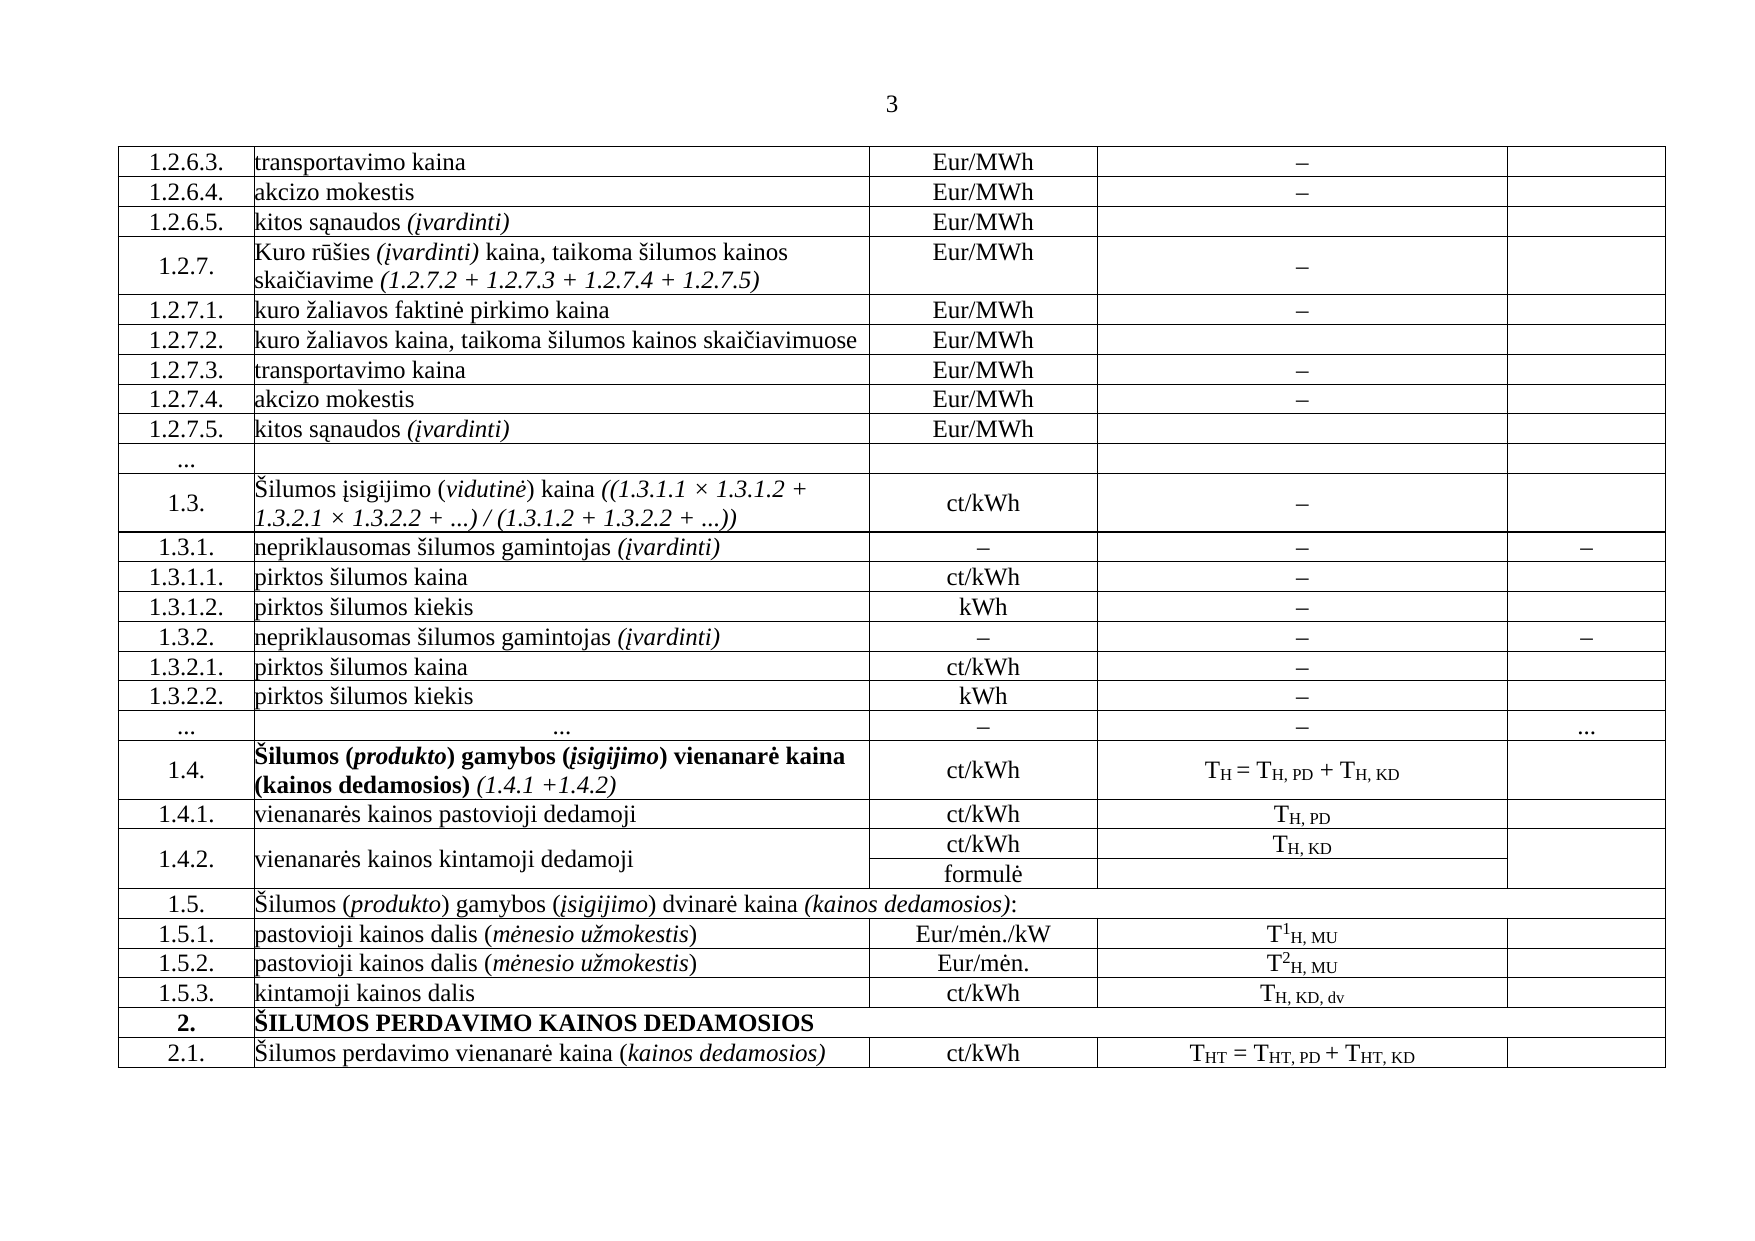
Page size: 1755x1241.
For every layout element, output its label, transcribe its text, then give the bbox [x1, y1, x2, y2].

table_cell ct/kWh [870, 474, 1097, 531]
table_cell – [870, 533, 1097, 561]
table_cell [1508, 474, 1665, 531]
table_cell 1.5.1. [119, 919, 254, 947]
table_cell ct/kWh [870, 652, 1097, 680]
table_cell [1508, 978, 1665, 1007]
table_cell 1.3. [119, 474, 254, 531]
table_cell Eur/MWh [870, 295, 1097, 324]
table_cell vienanarės kainos kintamoji dedamoji [255, 829, 869, 888]
table_cell 1.2.6.4. [119, 177, 254, 206]
table_cell 1.2.7. [119, 237, 254, 294]
table_cell pastovioji kainos dalis (mėnesio užmokestis) [255, 919, 869, 947]
table_cell Šilumos įsigijimo (vidutinė) kaina ((1.3.1.1 × 1.3.1.2 + 1.3.2.1 × 1.3.2.2 + ...) / (1.3.1.2 + 1.3.2.2 + ...)) [255, 474, 869, 531]
table_cell Eur/MWh [870, 414, 1097, 443]
table_cell ct/kWh [870, 978, 1097, 1007]
table_cell Eur/MWh [870, 385, 1097, 413]
table_cell ŠILUMOS PERDAVIMO KAINOS DEDAMOSIOS [255, 1008, 1665, 1037]
table_cell [1508, 1038, 1665, 1067]
table_cell 1.5.2. [119, 949, 254, 977]
table_cell pirktos šilumos kaina [255, 562, 869, 591]
table_cell – [1098, 474, 1507, 531]
table_cell [1098, 859, 1507, 888]
table_cell TH, KD [1098, 829, 1507, 858]
table_cell 1.3.2.1. [119, 652, 254, 680]
table_cell ct/kWh [870, 562, 1097, 591]
table_cell nepriklausomas šilumos gamintojas (įvardinti) [255, 622, 869, 651]
table_cell pirktos šilumos kaina [255, 652, 869, 680]
table_cell – [1098, 711, 1507, 740]
table_cell [1508, 325, 1665, 354]
table_cell 1.2.6.3. [119, 147, 254, 176]
table_cell [1508, 177, 1665, 206]
table_cell [1508, 741, 1665, 798]
table_cell transportavimo kaina [255, 355, 869, 383]
table_cell 1.5.3. [119, 978, 254, 1007]
table_cell – [870, 622, 1097, 651]
table_cell ... [1508, 711, 1665, 740]
table_cell Eur/MWh [870, 355, 1097, 383]
table_cell 1.3.2.2. [119, 681, 254, 710]
table_cell [1508, 681, 1665, 710]
table_cell – [1508, 622, 1665, 651]
table_cell [870, 444, 1097, 473]
table_cell ct/kWh [870, 829, 1097, 858]
table_cell [1508, 949, 1665, 977]
table_cell – [1098, 177, 1507, 206]
table_cell [1508, 919, 1665, 947]
table_cell Šilumos (produkto) gamybos (įsigijimo) vienanarė kaina (kainos dedamosios) (1.4.1 +1.4.2) [255, 741, 869, 798]
table_cell 1.4. [119, 741, 254, 798]
table_cell 1.3.1. [119, 533, 254, 561]
table_cell Kuro rūšies (įvardinti) kaina, taikoma šilumos kainos skaičiavime (1.2.7.2 + 1.2.7.3 + 1.2.7.4 + 1.2.7.5) [255, 237, 869, 294]
table_cell [1508, 207, 1665, 236]
table_cell ... [255, 711, 869, 740]
table_cell Eur/mėn./kW [870, 919, 1097, 947]
table_cell Eur/mėn. [870, 949, 1097, 977]
table_cell 1.2.7.1. [119, 295, 254, 324]
table_cell kWh [870, 592, 1097, 621]
table_cell [255, 444, 869, 473]
table_cell 1.5. [119, 889, 254, 918]
table_cell – [1098, 295, 1507, 324]
table_cell akcizo mokestis [255, 177, 869, 206]
table_cell TH, PD [1098, 800, 1507, 828]
table_cell – [1098, 622, 1507, 651]
table_cell [1508, 800, 1665, 828]
table_cell TH = TH, PD + TH, KD [1098, 741, 1507, 798]
table_cell 1.4.1. [119, 800, 254, 828]
table_cell kitos sąnaudos (įvardinti) [255, 207, 869, 236]
table_cell 2. [119, 1008, 254, 1037]
table_cell [1508, 444, 1665, 473]
table_cell 1.4.2. [119, 829, 254, 888]
table_cell 1.2.7.5. [119, 414, 254, 443]
table_cell ct/kWh [870, 1038, 1097, 1067]
table_cell 1.3.1.1. [119, 562, 254, 591]
table_cell Eur/MWh [870, 207, 1097, 236]
table_cell [1508, 592, 1665, 621]
table_cell [1508, 414, 1665, 443]
table_cell [1098, 325, 1507, 354]
table_cell [1508, 562, 1665, 591]
table_cell 1.2.6.5. [119, 207, 254, 236]
table_cell 1.2.7.2. [119, 325, 254, 354]
table_cell ... [119, 444, 254, 473]
table_cell [1508, 652, 1665, 680]
table_cell TH, KD, dv [1098, 978, 1507, 1007]
table_cell – [1098, 592, 1507, 621]
table_cell [1508, 147, 1665, 176]
table_cell Šilumos perdavimo vienanarė kaina (kainos dedamosios) [255, 1038, 869, 1067]
table_cell [1098, 207, 1507, 236]
table_cell kitos sąnaudos (įvardinti) [255, 414, 869, 443]
table_cell [1508, 355, 1665, 383]
table_cell [1098, 414, 1507, 443]
table_cell akcizo mokestis [255, 385, 869, 413]
table_cell kintamoji kainos dalis [255, 978, 869, 1007]
table_cell nepriklausomas šilumos gamintojas (įvardinti) [255, 533, 869, 561]
table_cell [1098, 444, 1507, 473]
table_cell 2.1. [119, 1038, 254, 1067]
table_cell Eur/MWh [870, 147, 1097, 176]
table_cell pirktos šilumos kiekis [255, 592, 869, 621]
table_cell – [1098, 681, 1507, 710]
table_cell – [1098, 652, 1507, 680]
table_cell ... [119, 711, 254, 740]
table_cell – [1098, 355, 1507, 383]
table_cell T2H, MU [1098, 949, 1507, 977]
table_cell Eur/MWh [870, 325, 1097, 354]
table_cell [1508, 829, 1665, 888]
table_cell – [1098, 147, 1507, 176]
table_cell – [1098, 562, 1507, 591]
table_cell transportavimo kaina [255, 147, 869, 176]
table_cell Eur/MWh [870, 237, 1097, 294]
table_cell – [1098, 385, 1507, 413]
table_cell pirktos šilumos kiekis [255, 681, 869, 710]
table_cell vienanarės kainos pastovioji dedamoji [255, 800, 869, 828]
table_cell kuro žaliavos kaina, taikoma šilumos kainos skaičiavimuose [255, 325, 869, 354]
table_cell [1508, 295, 1665, 324]
table_cell – [870, 711, 1097, 740]
table_cell THT = THT, PD + THT, KD [1098, 1038, 1507, 1067]
table_cell kWh [870, 681, 1097, 710]
table_cell ct/kWh [870, 741, 1097, 798]
table_cell 1.2.7.3. [119, 355, 254, 383]
table_cell [1508, 385, 1665, 413]
table_cell – [1098, 533, 1507, 561]
table_cell Eur/MWh [870, 177, 1097, 206]
table_cell – [1508, 533, 1665, 561]
table_cell T1H, MU [1098, 919, 1507, 947]
table_cell 1.2.7.4. [119, 385, 254, 413]
table_cell pastovioji kainos dalis (mėnesio užmokestis) [255, 949, 869, 977]
table_cell – [1098, 237, 1507, 294]
table_cell 1.3.2. [119, 622, 254, 651]
table_cell kuro žaliavos faktinė pirkimo kaina [255, 295, 869, 324]
table_cell formulė [870, 859, 1097, 888]
table_cell Šilumos (produkto) gamybos (įsigijimo) dvinarė kaina (kainos dedamosios): [255, 889, 1665, 918]
table_cell 1.3.1.2. [119, 592, 254, 621]
table_cell ct/kWh [870, 800, 1097, 828]
table_cell [1508, 237, 1665, 294]
